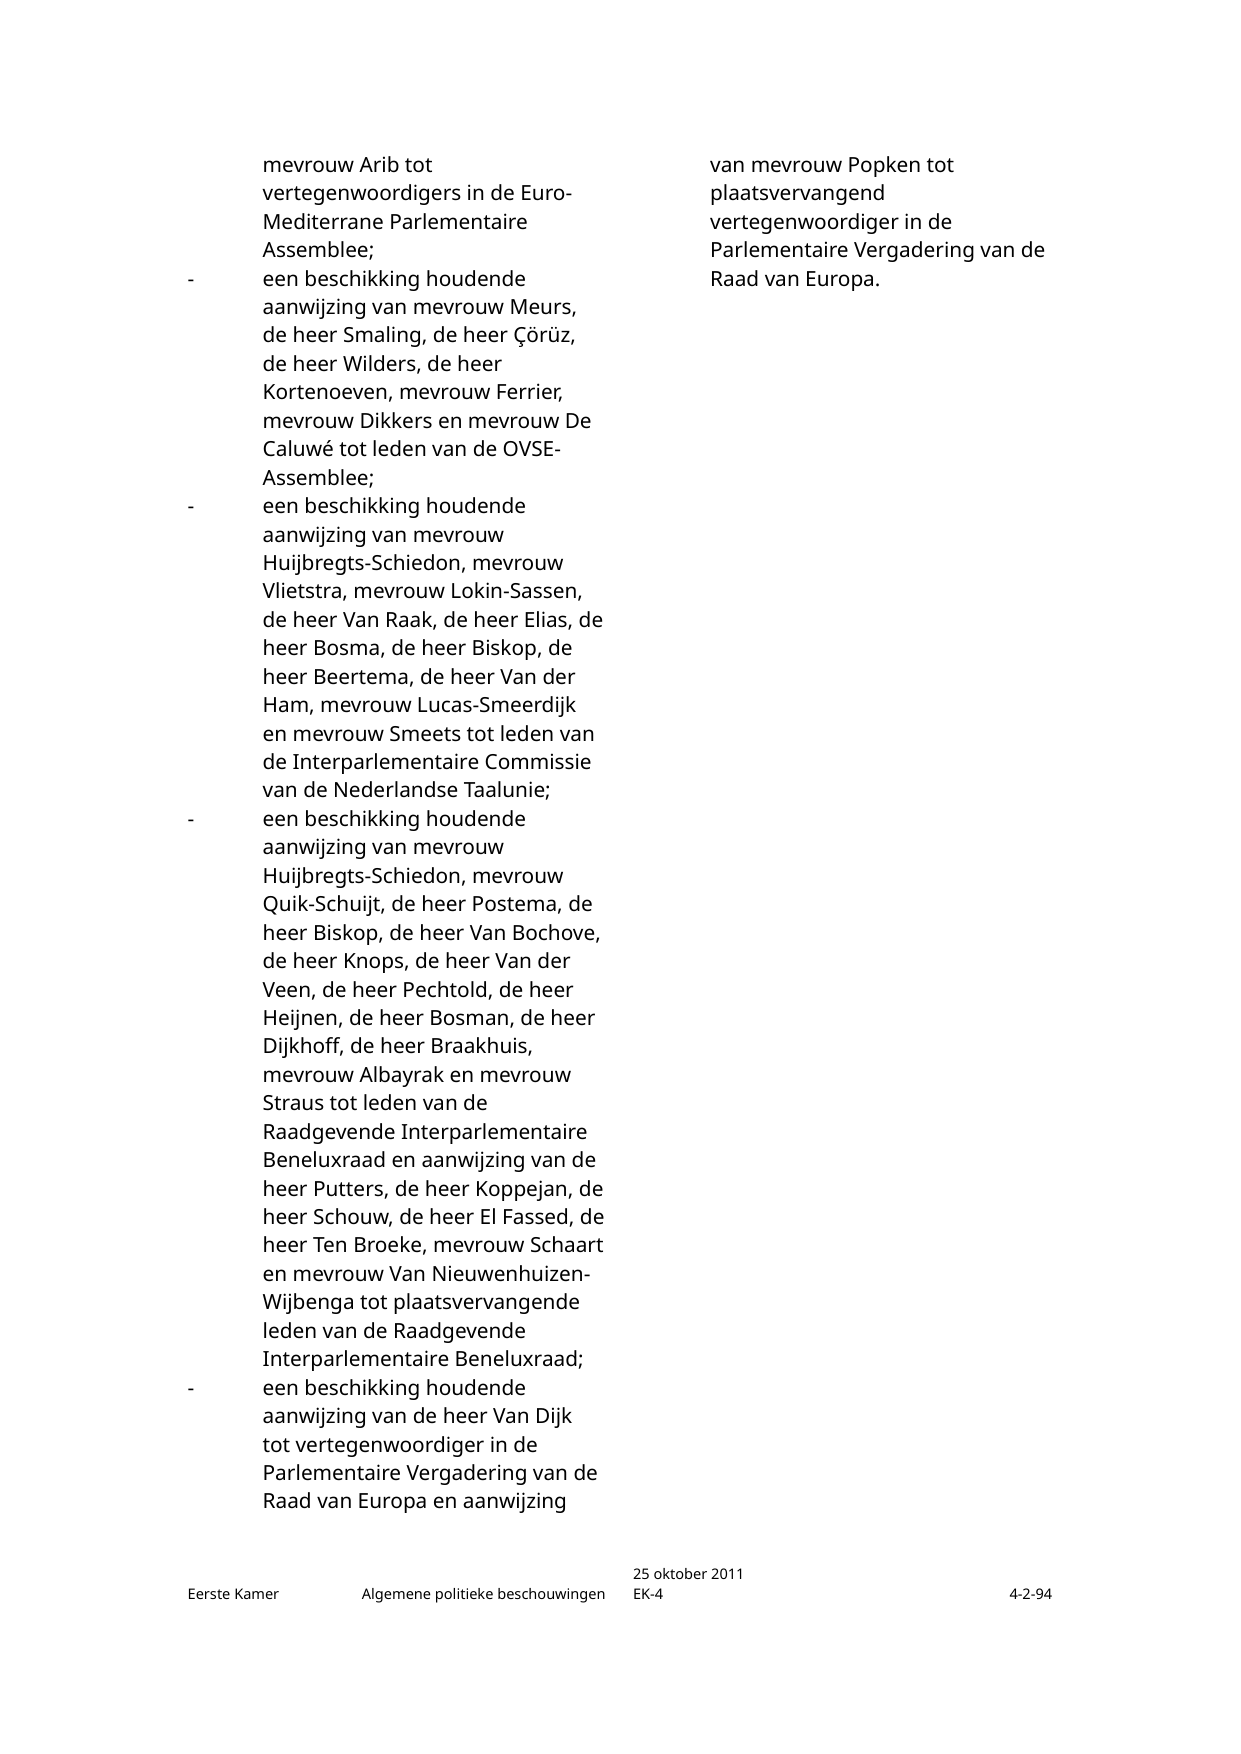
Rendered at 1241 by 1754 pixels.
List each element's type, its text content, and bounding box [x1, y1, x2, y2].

list een beschikking houdende aanwijzing van mevrouw Meurs, de heer Smaling, de heer Çörüz, de heer Wilders, de heer Kortenoeven, mevrouw Ferrier, mevrouw Dikkers en mevrouw De Caluwé tot leden van de OVSE-Assemblee; [187, 264, 605, 491]
list een beschikking houdende aanwijzing van mevrouw Huijbregts-Schiedon, mevrouw Vlietstra, mevrouw Lokin-Sassen, de heer Van Raak, de heer Elias, de heer Bosma, de heer Biskop, de heer Beertema, de heer Van der Ham, mevrouw Lucas-Smeerdijk en mevrouw Smeets tot leden van de Interparlementaire Commissie van de Nederlandse Taalunie; [187, 491, 605, 804]
list mevrouw Arib tot vertegenwoordigers in de Euro-Mediterrane Parlementaire Assemblee; [187, 150, 605, 264]
list een beschikking houdende aanwijzing van mevrouw Huijbregts-Schiedon, mevrouw Quik-Schuijt, de heer Postema, de heer Biskop, de heer Van Bochove, de heer Knops, de heer Van der Veen, de heer Pechtold, de heer Heijnen, de heer Bosman, de heer Dijkhoff, de heer Braakhuis, mevrouw Albayrak en mevrouw Straus tot leden van de Raadgevende Interparlementaire Beneluxraad en aanwijzing van de heer Putters, de heer Koppejan, de heer Schouw, de heer El Fassed, de heer Ten Broeke, mevrouw Schaart en mevrouw Van Nieuwenhuizen-Wijbenga tot plaatsvervangende leden van de Raadgevende Interparlementaire Beneluxraad; [187, 804, 605, 1373]
list van mevrouw Popken tot plaatsvervangend vertegenwoordiger in de Parlementaire Vergadering van de Raad van Europa. [635, 150, 1053, 292]
list een beschikking houdende aanwijzing van de heer Van Dijk tot vertegenwoordiger in de Parlementaire Vergadering van de Raad van Europa en aanwijzing [187, 1373, 605, 1515]
